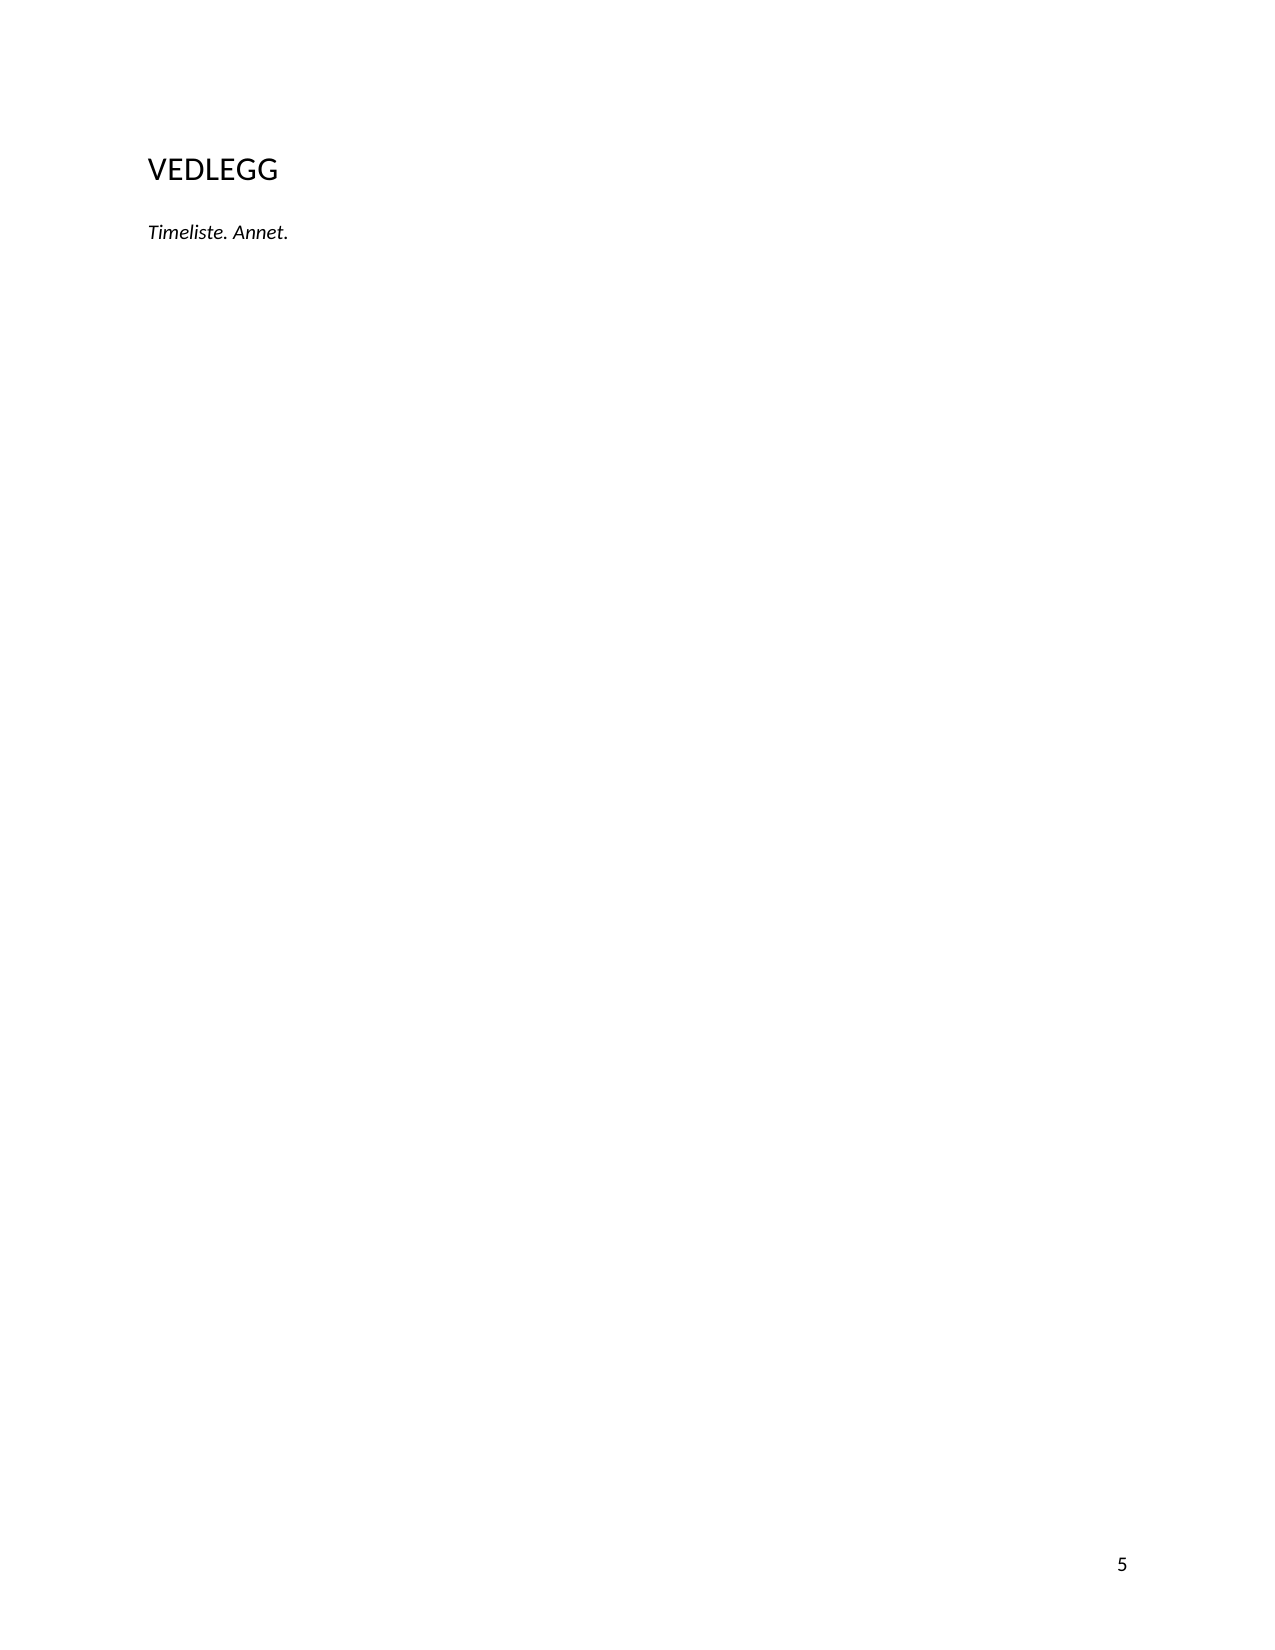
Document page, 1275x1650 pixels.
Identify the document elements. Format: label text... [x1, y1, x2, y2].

subtitle VEDLEGG [148, 148, 1127, 188]
text Timeliste. Annet. [148, 219, 1127, 245]
